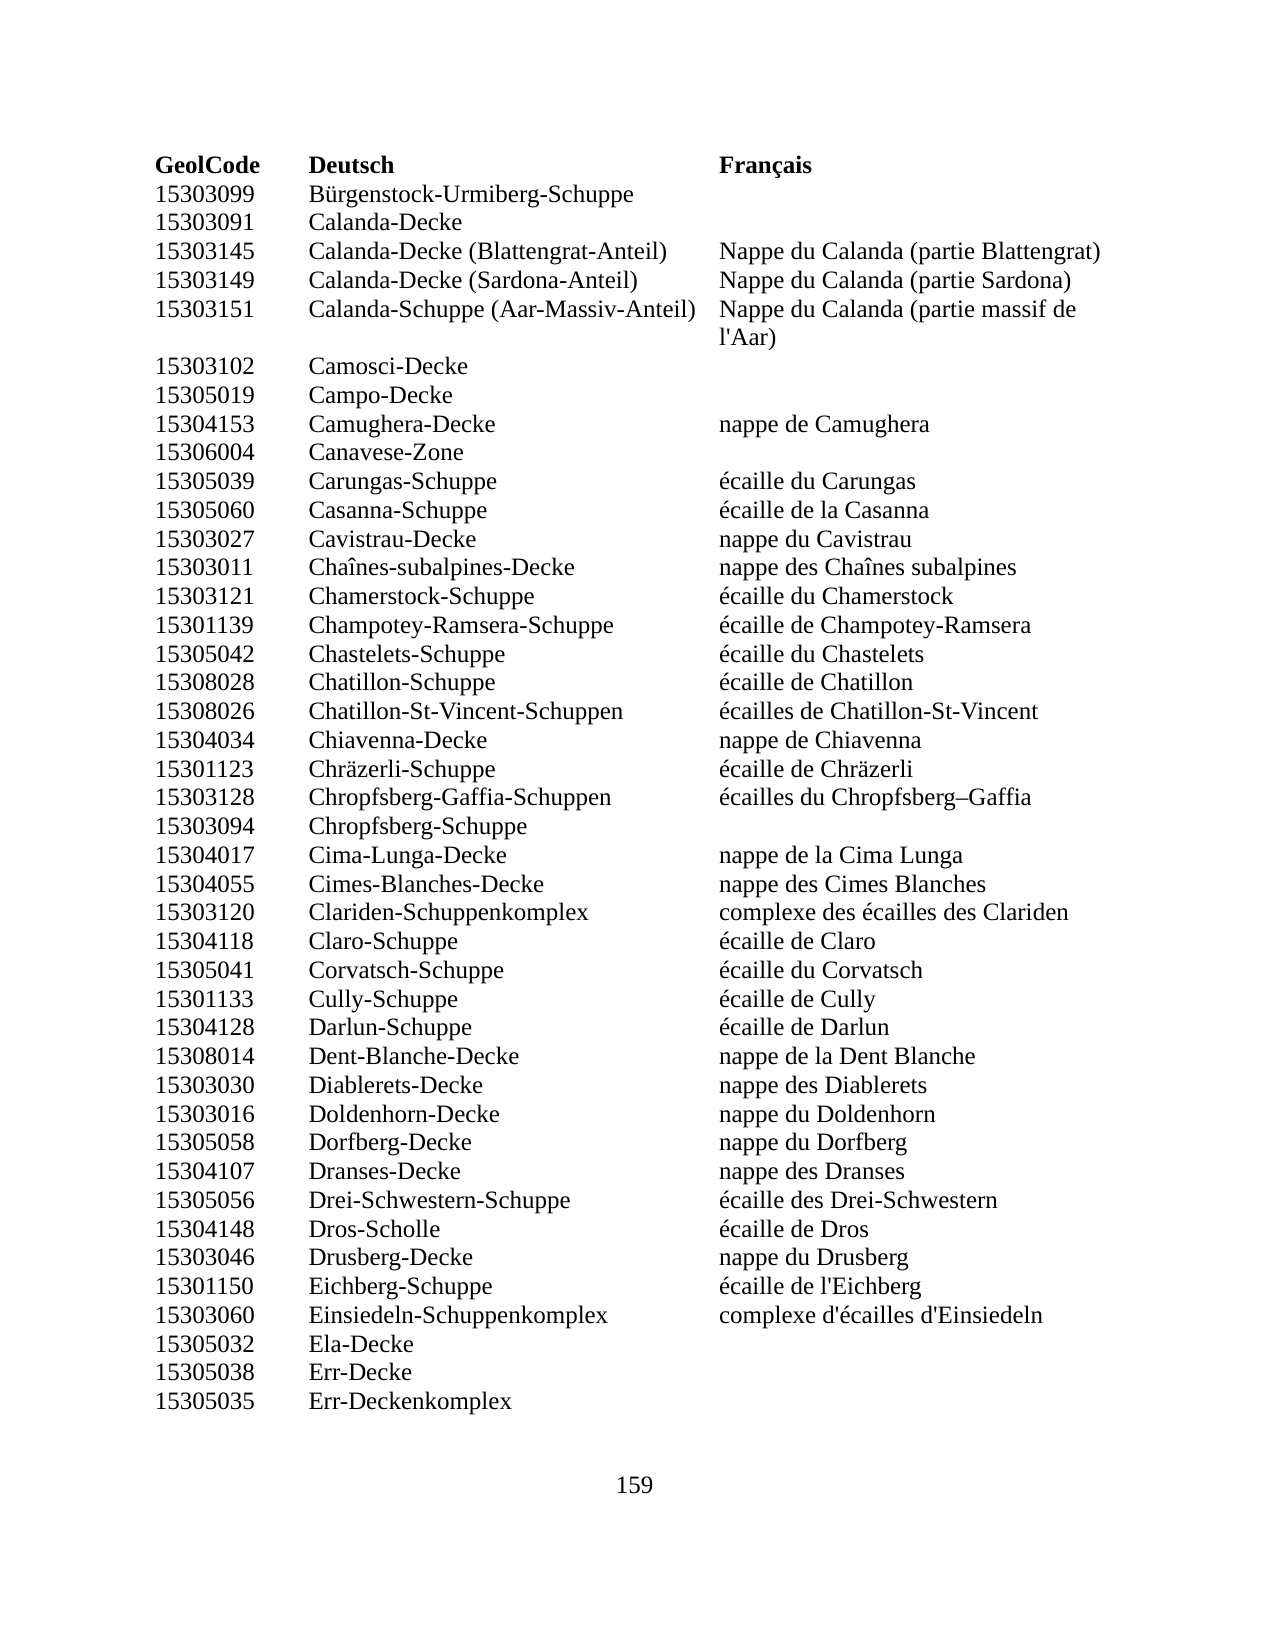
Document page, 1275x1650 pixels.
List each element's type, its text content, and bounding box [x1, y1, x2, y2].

table_cell 15303128 [150, 783, 304, 811]
table_cell Camosci-Decke [304, 351, 714, 380]
table_cell 15301150 [150, 1271, 304, 1300]
table_cell nappe des Cimes Blanches [714, 869, 1125, 897]
table_cell écaille de l'Eichberg [714, 1271, 1125, 1300]
table_cell [714, 380, 1125, 409]
table_cell écailles du Chropfsberg–Gaffia [714, 783, 1125, 811]
table_cell Eichberg-Schuppe [304, 1271, 714, 1300]
table_cell 15305060 [150, 495, 304, 524]
table_cell 15303027 [150, 524, 304, 552]
table_cell Casanna-Schuppe [304, 495, 714, 524]
table_cell Calanda-Decke [304, 208, 714, 236]
table_cell écaille de la Casanna [714, 495, 1125, 524]
table_cell nappe du Dorfberg [714, 1128, 1125, 1156]
table_cell 15305032 [150, 1329, 304, 1357]
table_cell 15303094 [150, 811, 304, 840]
table_cell Dranses-Decke [304, 1156, 714, 1185]
table_cell Nappe du Calanda (partie massif de l'Aar) [714, 294, 1125, 351]
table_cell écaille des Drei-Schwestern [714, 1185, 1125, 1214]
table_cell Claro-Schuppe [304, 926, 714, 955]
table_cell 15303102 [150, 351, 304, 380]
table_cell 15303151 [150, 294, 304, 351]
table_cell 15303060 [150, 1300, 304, 1329]
table_cell 15303046 [150, 1243, 304, 1271]
table_cell écaille du Corvatsch [714, 955, 1125, 984]
table_cell 15301139 [150, 610, 304, 639]
table_cell 15304153 [150, 409, 304, 437]
table_cell Cimes-Blanches-Decke [304, 869, 714, 897]
table_cell 15303145 [150, 236, 304, 265]
table_cell complexe d'écailles d'Einsiedeln [714, 1300, 1125, 1329]
table_cell Calanda-Decke (Blattengrat-Anteil) [304, 236, 714, 265]
table_cell écaille de Champotey-Ramsera [714, 610, 1125, 639]
table_cell 15305041 [150, 955, 304, 984]
table_cell 15304118 [150, 926, 304, 955]
table_cell 15303091 [150, 208, 304, 236]
table_cell Ela-Decke [304, 1329, 714, 1357]
table_cell 15304017 [150, 840, 304, 869]
table_cell nappe des Diablerets [714, 1070, 1125, 1099]
table_cell 15305056 [150, 1185, 304, 1214]
table_cell 15304034 [150, 725, 304, 754]
table_cell Bürgenstock-Urmiberg-Schuppe [304, 179, 714, 207]
table_cell 15303120 [150, 898, 304, 926]
table_cell 15304055 [150, 869, 304, 897]
table_cell Diablerets-Decke [304, 1070, 714, 1099]
table_cell écaille de Claro [714, 926, 1125, 955]
table_cell 15304148 [150, 1214, 304, 1242]
table_cell 15305039 [150, 466, 304, 495]
table_cell 15304128 [150, 1013, 304, 1041]
table_cell nappe de la Cima Lunga [714, 840, 1125, 869]
table_cell Chatillon-St-Vincent-Schuppen [304, 696, 714, 725]
table_cell [714, 438, 1125, 466]
table_cell écaille de Cully [714, 984, 1125, 1012]
table_cell Err-Decke [304, 1358, 714, 1386]
table_header GeolCode [150, 150, 304, 179]
table_cell [714, 351, 1125, 380]
table_cell nappe de la Dent Blanche [714, 1041, 1125, 1070]
table_cell 15303016 [150, 1099, 304, 1127]
table_cell Cavistrau-Decke [304, 524, 714, 552]
table_cell nappe de Camughera [714, 409, 1125, 437]
table_cell Drusberg-Decke [304, 1243, 714, 1271]
table_cell Chastelets-Schuppe [304, 639, 714, 667]
table_cell Err-Deckenkomplex [304, 1386, 714, 1415]
table_cell [714, 1329, 1125, 1357]
table_cell écaille du Carungas [714, 466, 1125, 495]
table_cell 15301123 [150, 754, 304, 782]
table_cell écaille du Chamerstock [714, 581, 1125, 610]
table_cell Darlun-Schuppe [304, 1013, 714, 1041]
table_cell Chaînes-subalpines-Decke [304, 553, 714, 581]
table_cell nappe du Cavistrau [714, 524, 1125, 552]
table_cell 15305058 [150, 1128, 304, 1156]
table_cell nappe du Drusberg [714, 1243, 1125, 1271]
table_cell Canavese-Zone [304, 438, 714, 466]
table_cell nappe des Dranses [714, 1156, 1125, 1185]
table_cell Champotey-Ramsera-Schuppe [304, 610, 714, 639]
table_cell 15301133 [150, 984, 304, 1012]
table_cell Carungas-Schuppe [304, 466, 714, 495]
table_cell [714, 208, 1125, 236]
table_cell Clariden-Schuppenkomplex [304, 898, 714, 926]
table_cell écaille de Darlun [714, 1013, 1125, 1041]
table_cell écaille de Chräzerli [714, 754, 1125, 782]
table_cell nappe de Chiavenna [714, 725, 1125, 754]
table_cell 15303011 [150, 553, 304, 581]
table_header Deutsch [304, 150, 714, 179]
table_cell écaille de Chatillon [714, 668, 1125, 696]
table_cell Calanda-Schuppe (Aar-Massiv-Anteil) [304, 294, 714, 351]
table_cell Doldenhorn-Decke [304, 1099, 714, 1127]
table_cell Chatillon-Schuppe [304, 668, 714, 696]
table_cell 15305035 [150, 1386, 304, 1415]
table_cell 15304107 [150, 1156, 304, 1185]
table_header Français [714, 150, 1125, 179]
table_cell Nappe du Calanda (partie Sardona) [714, 265, 1125, 294]
table_cell nappe du Doldenhorn [714, 1099, 1125, 1127]
table_cell écaille de Dros [714, 1214, 1125, 1242]
table_cell complexe des écailles des Clariden [714, 898, 1125, 926]
table_cell écaille du Chastelets [714, 639, 1125, 667]
table_cell 15305038 [150, 1358, 304, 1386]
table_cell Chiavenna-Decke [304, 725, 714, 754]
table_cell 15308026 [150, 696, 304, 725]
table_cell [714, 179, 1125, 207]
table_cell 15305019 [150, 380, 304, 409]
table_cell Einsiedeln-Schuppenkomplex [304, 1300, 714, 1329]
table_cell Calanda-Decke (Sardona-Anteil) [304, 265, 714, 294]
table_cell Chropfsberg-Gaffia-Schuppen [304, 783, 714, 811]
table_cell 15308014 [150, 1041, 304, 1070]
table_cell Dros-Scholle [304, 1214, 714, 1242]
table_cell Chamerstock-Schuppe [304, 581, 714, 610]
table_cell Dent-Blanche-Decke [304, 1041, 714, 1070]
table_cell Cima-Lunga-Decke [304, 840, 714, 869]
table_cell Chropfsberg-Schuppe [304, 811, 714, 840]
table_cell 15308028 [150, 668, 304, 696]
table_cell [714, 811, 1125, 840]
table_cell Chräzerli-Schuppe [304, 754, 714, 782]
table_cell 15303121 [150, 581, 304, 610]
table_cell Campo-Decke [304, 380, 714, 409]
table_cell [714, 1358, 1125, 1386]
table_cell 15303149 [150, 265, 304, 294]
table_cell Cully-Schuppe [304, 984, 714, 1012]
table_cell 15305042 [150, 639, 304, 667]
table_cell 15303030 [150, 1070, 304, 1099]
table_cell 15303099 [150, 179, 304, 207]
table_cell Corvatsch-Schuppe [304, 955, 714, 984]
table_cell Camughera-Decke [304, 409, 714, 437]
table_cell Dorfberg-Decke [304, 1128, 714, 1156]
table_cell nappe des Chaînes subalpines [714, 553, 1125, 581]
table_cell Nappe du Calanda (partie Blattengrat) [714, 236, 1125, 265]
table_cell 15306004 [150, 438, 304, 466]
table_cell Drei-Schwestern-Schuppe [304, 1185, 714, 1214]
table_cell [714, 1386, 1125, 1415]
table_cell écailles de Chatillon-St-Vincent [714, 696, 1125, 725]
